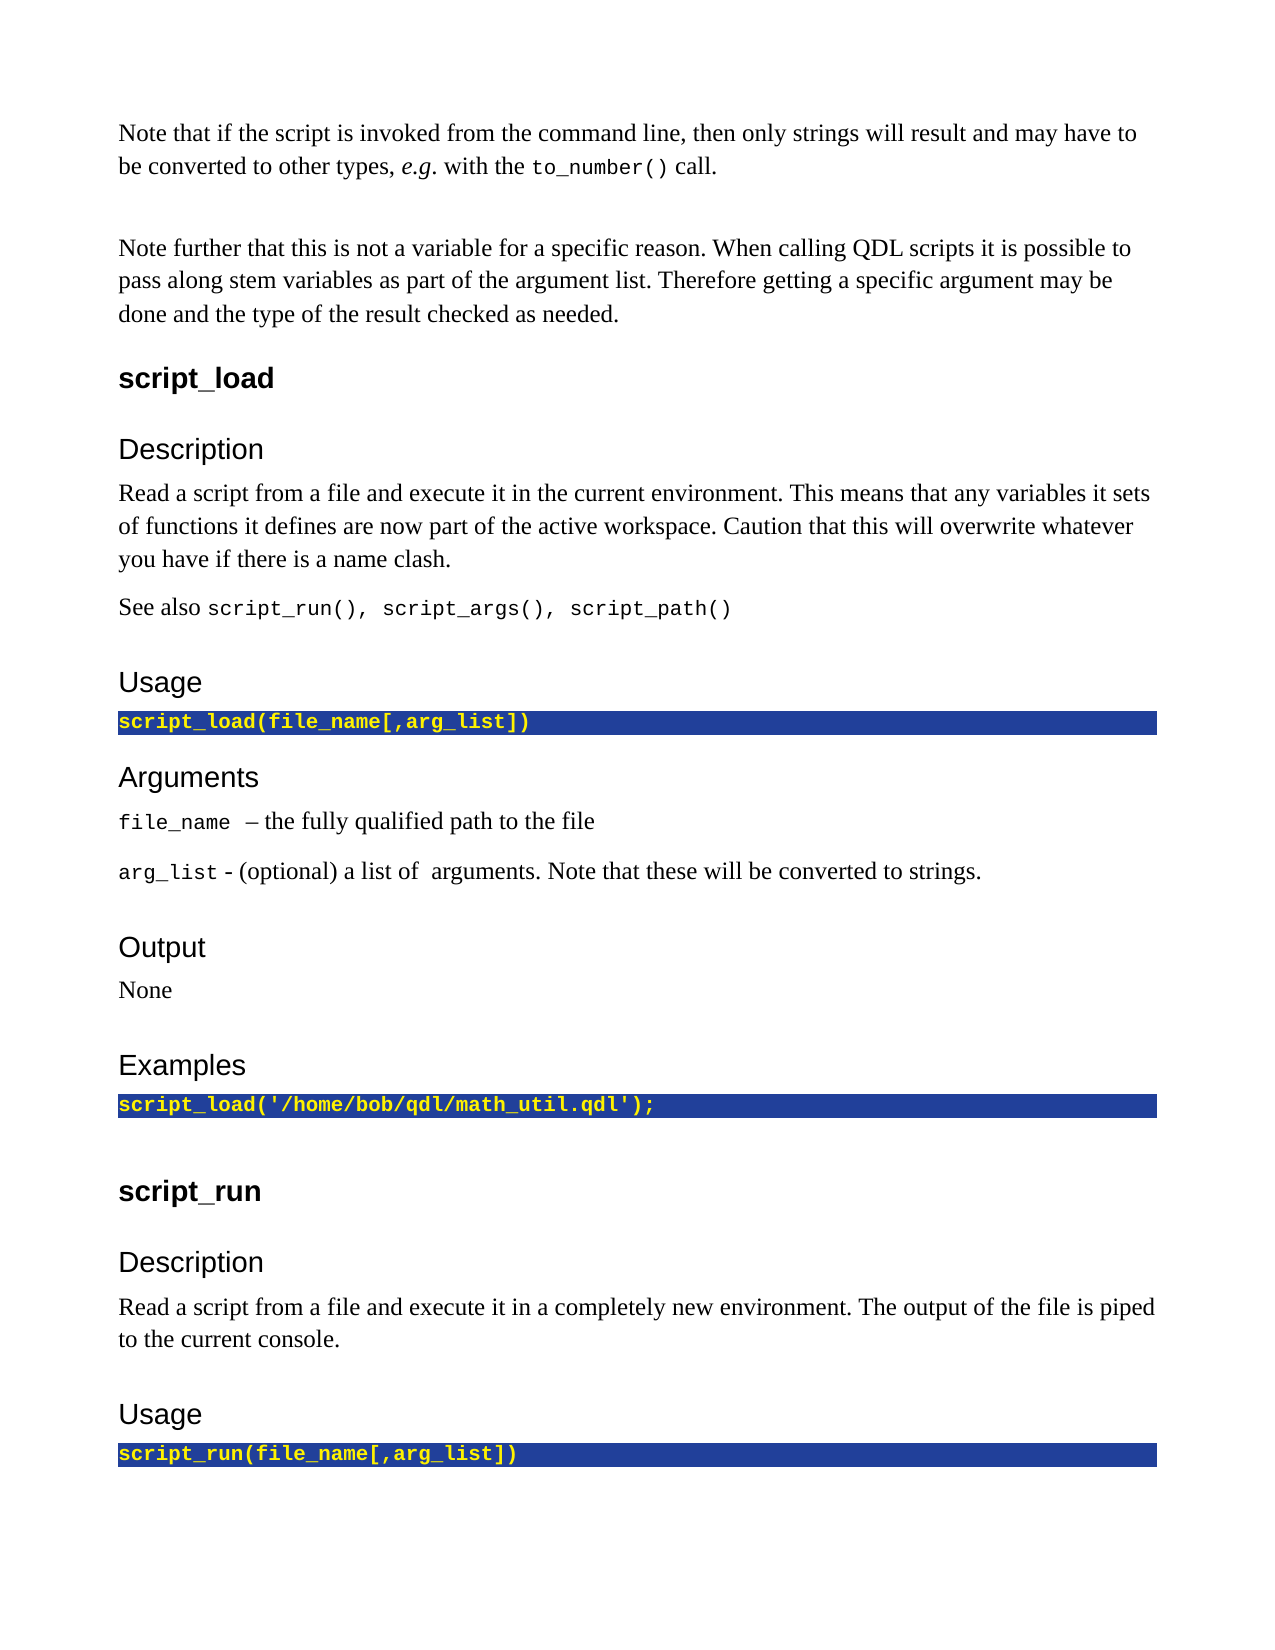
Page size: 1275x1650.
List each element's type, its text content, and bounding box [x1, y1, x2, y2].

text script_load('/home/bob/qdl/math_util.qdl'); [118, 1094, 1157, 1118]
text Note further that this is not a variable for a specific reason. When calling QDL scripts it is possible to pass along stem variables as part of the argument list. Therefore getting a specific argument may be done and the type of the result checked as needed. [118, 233, 1157, 327]
subtitle Description [118, 1246, 1157, 1279]
text Read a script from a file and execute it in a completely new environment. The output of the file is piped to the current console. [118, 1292, 1157, 1353]
subtitle Examples [118, 1048, 1157, 1082]
text Read a script from a file and execute it in the current environment. This means that any variables it sets of functions it defines are now part of the active workspace. Caution that this will overwrite whatever you have if there is a name clash. [118, 478, 1157, 573]
subtitle Usage [118, 665, 1157, 699]
text arg_list - (optional) a list of arguments. Note that these will be converted to strings. [118, 856, 1157, 886]
subtitle Description [118, 432, 1157, 466]
text See also script_run(), script_args(), script_path() [118, 592, 1157, 621]
text file_name – the fully qualified path to the file [118, 806, 1157, 837]
subtitle Output [118, 929, 1157, 963]
text script_load(file_name[,arg_list]) [118, 711, 1157, 735]
subtitle script_run [118, 1174, 1157, 1208]
subtitle Arguments [118, 760, 1157, 793]
text Note that if the script is invoked from the command line, then only strings will result and may have to be converted to other types, e.g. with the to_number() call. [118, 118, 1157, 214]
subtitle Usage [118, 1397, 1157, 1431]
subtitle script_load [118, 361, 1157, 394]
text None [118, 976, 1157, 1004]
text script_run(file_name[,arg_list]) [118, 1443, 1157, 1467]
